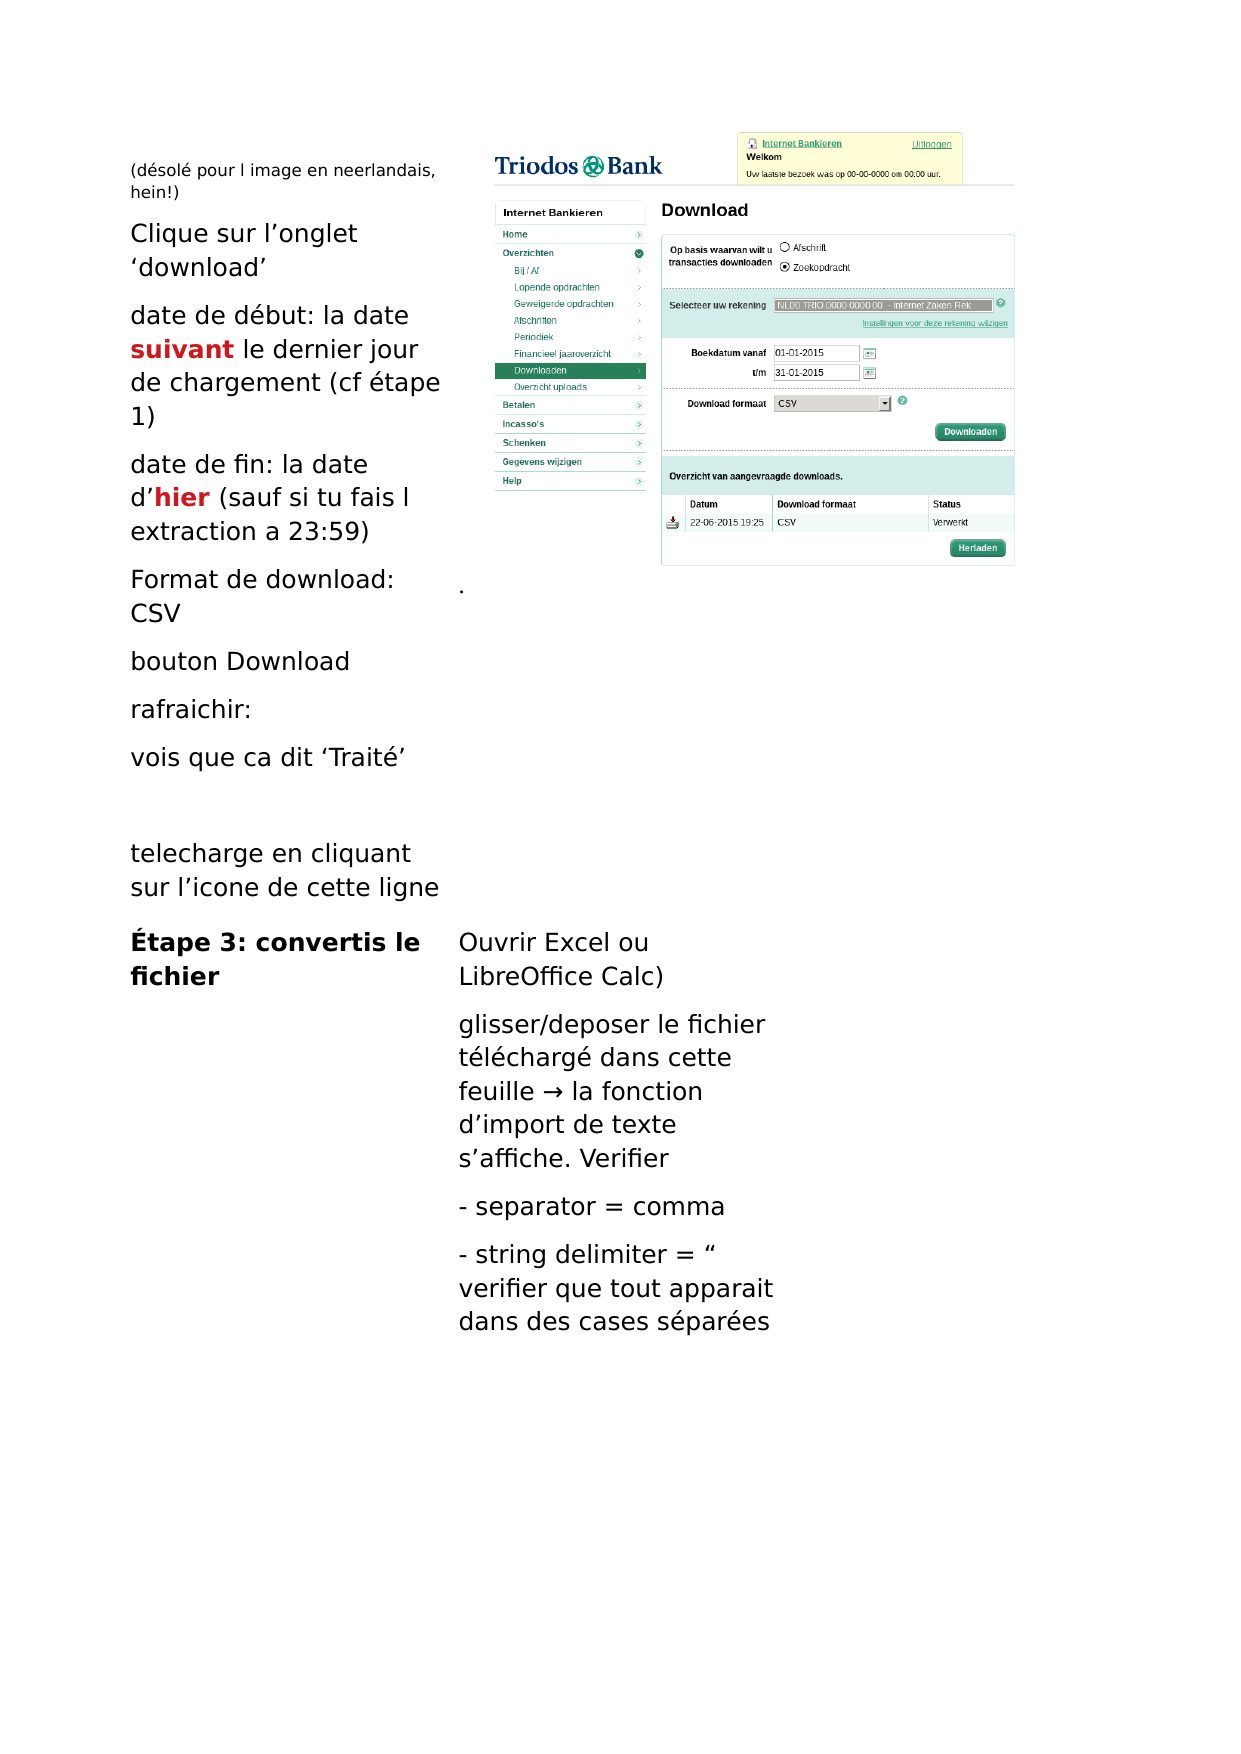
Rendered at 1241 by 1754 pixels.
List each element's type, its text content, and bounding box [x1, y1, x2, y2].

table_cell Étape 3: convertis le fichier [124, 923, 452, 1589]
table_cell (désolé pour l image en neerlandais, hein!) Clique sur l’onglet ‘download’ date de début: la date suivant le dernier jour de chargement (cf étape 1) date de fin: la date d’hier (sauf si tu fais l extraction a 23:59) Format de download: CSV bouton Download rafraichir: vois que ca dit ‘Traité’ telecharge en cliquant sur l’icone de cette ligne [124, 118, 452, 922]
table_cell Ouvrir Excel ou LibreOffice Calc) glisser/deposer le fichier téléchargé dans cette feuille → la fonction d’import de texte s’affiche. Verifier - separator = comma - string delimiter = “ verifier que tout apparait dans des cases séparées [453, 923, 787, 1589]
table_cell [788, 118, 1131, 922]
picture [494, 132, 1015, 566]
table_cell . [453, 118, 787, 922]
table_cell [788, 923, 1131, 1589]
